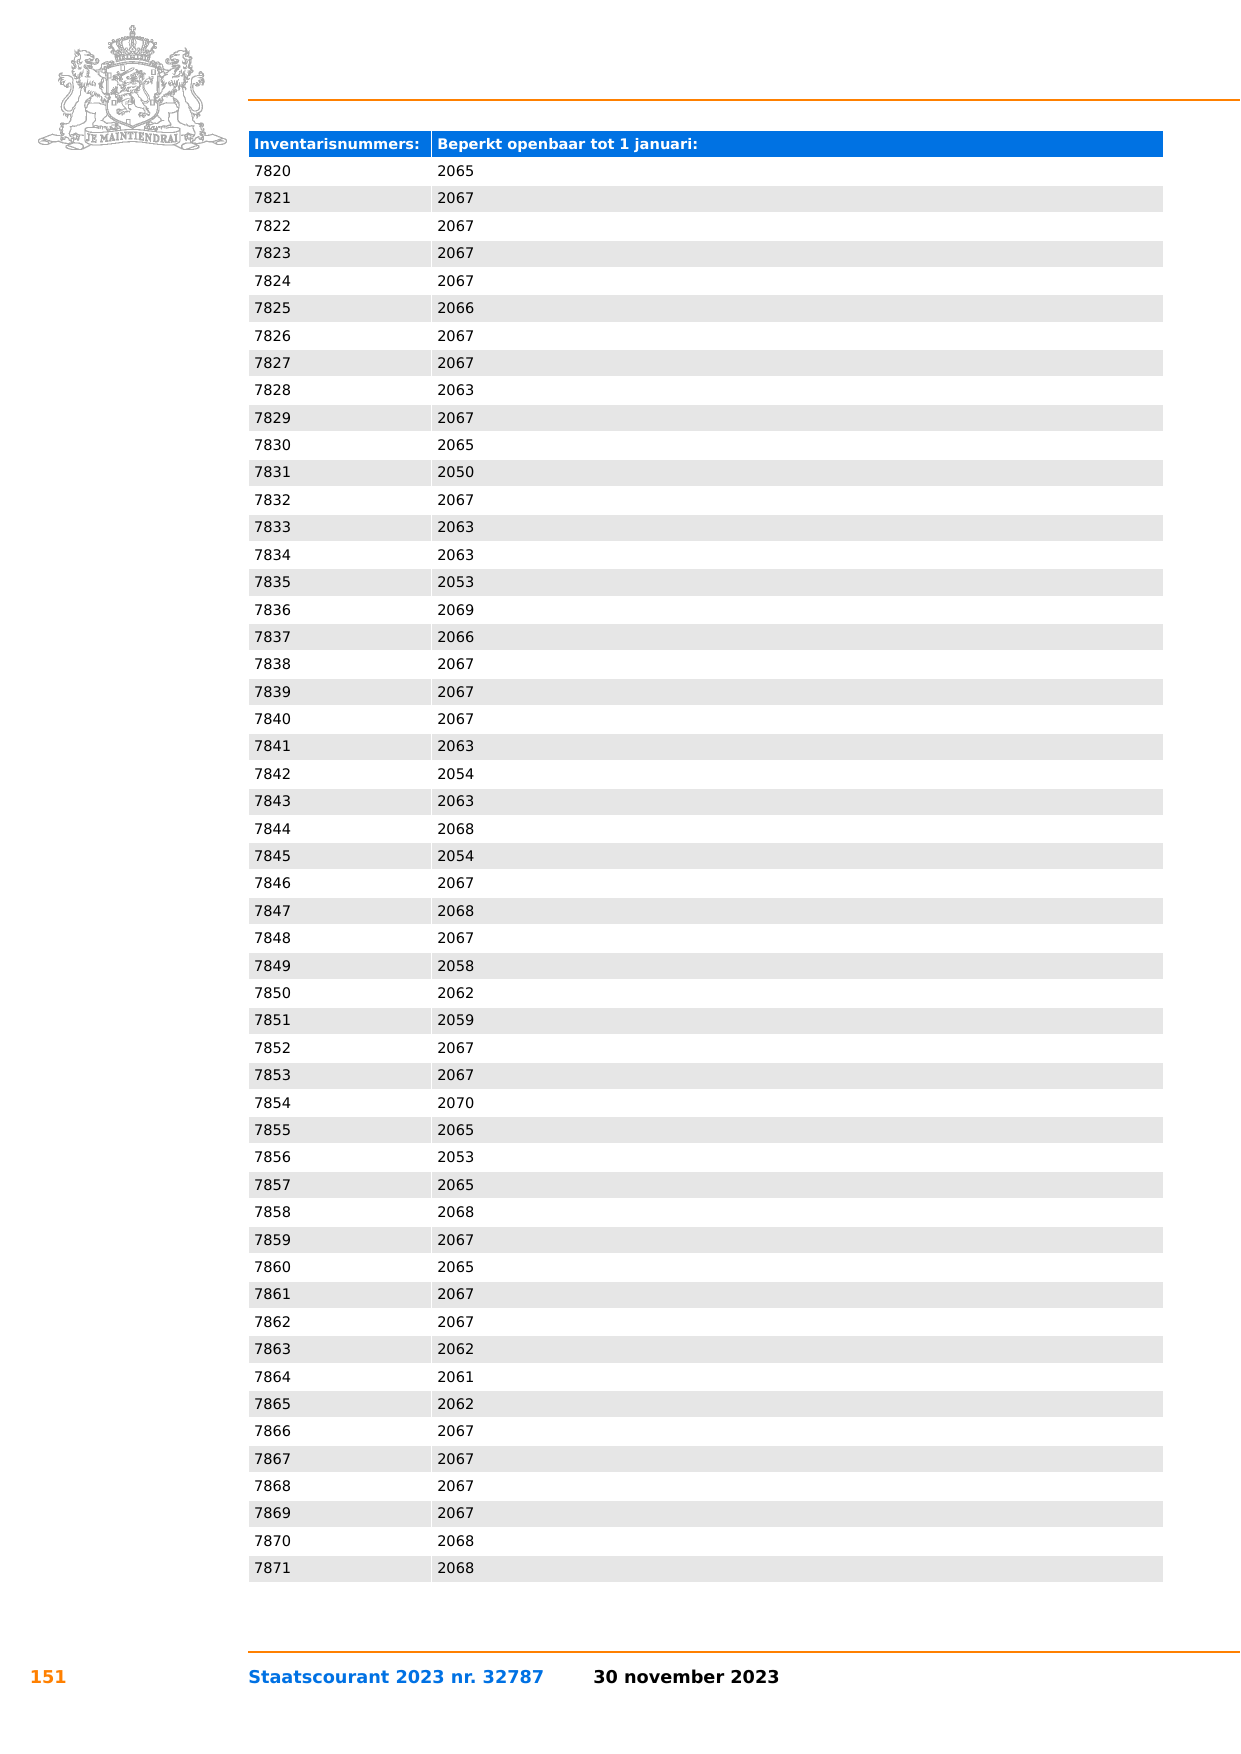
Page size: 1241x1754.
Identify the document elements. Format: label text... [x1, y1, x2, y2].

table_cell 7864 [249, 1364, 431, 1390]
table_cell 2070 [432, 1090, 1163, 1116]
table_cell 2065 [432, 1254, 1163, 1281]
table_cell 2053 [432, 569, 1163, 596]
table_cell 2067 [432, 1446, 1163, 1472]
table_cell 2068 [432, 1199, 1163, 1226]
table_cell 7860 [249, 1254, 431, 1281]
table_cell 7827 [249, 350, 431, 376]
table_cell 7861 [249, 1282, 431, 1308]
table_cell 2063 [432, 542, 1163, 568]
table_header Inventarisnummers: [249, 131, 431, 157]
table_cell 7850 [249, 980, 431, 1007]
table_cell 2067 [432, 651, 1163, 678]
table_cell 2067 [432, 1035, 1163, 1061]
table_cell 2050 [432, 460, 1163, 486]
table_cell 2065 [432, 1117, 1163, 1143]
table_cell 7856 [249, 1145, 431, 1171]
table_cell 7820 [249, 158, 431, 185]
table_cell 7869 [249, 1501, 431, 1527]
table_cell 7857 [249, 1172, 431, 1198]
table_cell 7835 [249, 569, 431, 596]
table_cell 2058 [432, 953, 1163, 979]
table_cell 2065 [432, 432, 1163, 459]
table_cell 2062 [432, 980, 1163, 1007]
table_cell 7845 [249, 843, 431, 869]
table_cell 7823 [249, 241, 431, 267]
table_cell 2066 [432, 295, 1163, 322]
table_cell 2067 [432, 1227, 1163, 1253]
table_cell 2065 [432, 158, 1163, 185]
table_cell 2067 [432, 679, 1163, 705]
table_cell 2067 [432, 268, 1163, 294]
table_cell 7859 [249, 1227, 431, 1253]
table_cell 7865 [249, 1391, 431, 1417]
table_cell 2067 [432, 1473, 1163, 1500]
table_cell 7858 [249, 1199, 431, 1226]
table_cell 7839 [249, 679, 431, 705]
table_cell 2068 [432, 1528, 1163, 1554]
table_cell 7846 [249, 871, 431, 897]
table_cell 2063 [432, 378, 1163, 404]
table_cell 7862 [249, 1309, 431, 1335]
table_cell 2067 [432, 350, 1163, 376]
table_cell 7854 [249, 1090, 431, 1116]
table_cell 7841 [249, 734, 431, 760]
table_cell 2067 [432, 925, 1163, 952]
table_cell 7867 [249, 1446, 431, 1472]
table_cell 7849 [249, 953, 431, 979]
table_cell 7840 [249, 706, 431, 733]
table_cell 7834 [249, 542, 431, 568]
table_cell 2069 [432, 597, 1163, 623]
table_cell 7866 [249, 1419, 431, 1445]
table_cell 2067 [432, 405, 1163, 431]
table_cell 7853 [249, 1063, 431, 1089]
table_cell 2067 [432, 213, 1163, 239]
table_cell 7825 [249, 295, 431, 322]
table_cell 7826 [249, 323, 431, 349]
table_cell 2067 [432, 1419, 1163, 1445]
table_cell 2067 [432, 241, 1163, 267]
table_cell 7822 [249, 213, 431, 239]
table_cell 7833 [249, 515, 431, 541]
table_cell 7843 [249, 789, 431, 815]
table_cell 7824 [249, 268, 431, 294]
table_cell 7851 [249, 1008, 431, 1034]
table_cell 2054 [432, 843, 1163, 869]
table_cell 2067 [432, 1063, 1163, 1089]
table_cell 2068 [432, 816, 1163, 842]
table_cell 2067 [432, 487, 1163, 513]
table_cell 2063 [432, 515, 1163, 541]
table_cell 2067 [432, 1309, 1163, 1335]
table_cell 7847 [249, 898, 431, 924]
table_cell 7836 [249, 597, 431, 623]
table_cell 7828 [249, 378, 431, 404]
table_cell 2067 [432, 186, 1163, 212]
table_cell 7871 [249, 1556, 431, 1582]
table_cell 2065 [432, 1172, 1163, 1198]
table_cell 7870 [249, 1528, 431, 1554]
table_cell 2068 [432, 1556, 1163, 1582]
table_cell 7863 [249, 1336, 431, 1363]
table_cell 2068 [432, 898, 1163, 924]
table_cell 7848 [249, 925, 431, 952]
table_cell 2067 [432, 323, 1163, 349]
table_cell 7829 [249, 405, 431, 431]
table_cell 2063 [432, 734, 1163, 760]
table_cell 2067 [432, 706, 1163, 733]
picture [38, 25, 227, 150]
table_cell 7830 [249, 432, 431, 459]
table_cell 7842 [249, 761, 431, 787]
table_cell 7821 [249, 186, 431, 212]
table_cell 7832 [249, 487, 431, 513]
table_cell 2067 [432, 1501, 1163, 1527]
table_cell 2063 [432, 789, 1163, 815]
table_cell 2053 [432, 1145, 1163, 1171]
table_cell 2067 [432, 1282, 1163, 1308]
table_cell 7837 [249, 624, 431, 650]
table_cell 2054 [432, 761, 1163, 787]
table_cell 2062 [432, 1391, 1163, 1417]
table_cell 2061 [432, 1364, 1163, 1390]
table_cell 7838 [249, 651, 431, 678]
table_cell 7844 [249, 816, 431, 842]
table_cell 2066 [432, 624, 1163, 650]
table_cell 7868 [249, 1473, 431, 1500]
table_cell 7831 [249, 460, 431, 486]
table_header Beperkt openbaar tot 1 januari: [432, 131, 1163, 157]
table_cell 2062 [432, 1336, 1163, 1363]
table_cell 7852 [249, 1035, 431, 1061]
table_cell 2059 [432, 1008, 1163, 1034]
table_cell 2067 [432, 871, 1163, 897]
table_cell 7855 [249, 1117, 431, 1143]
